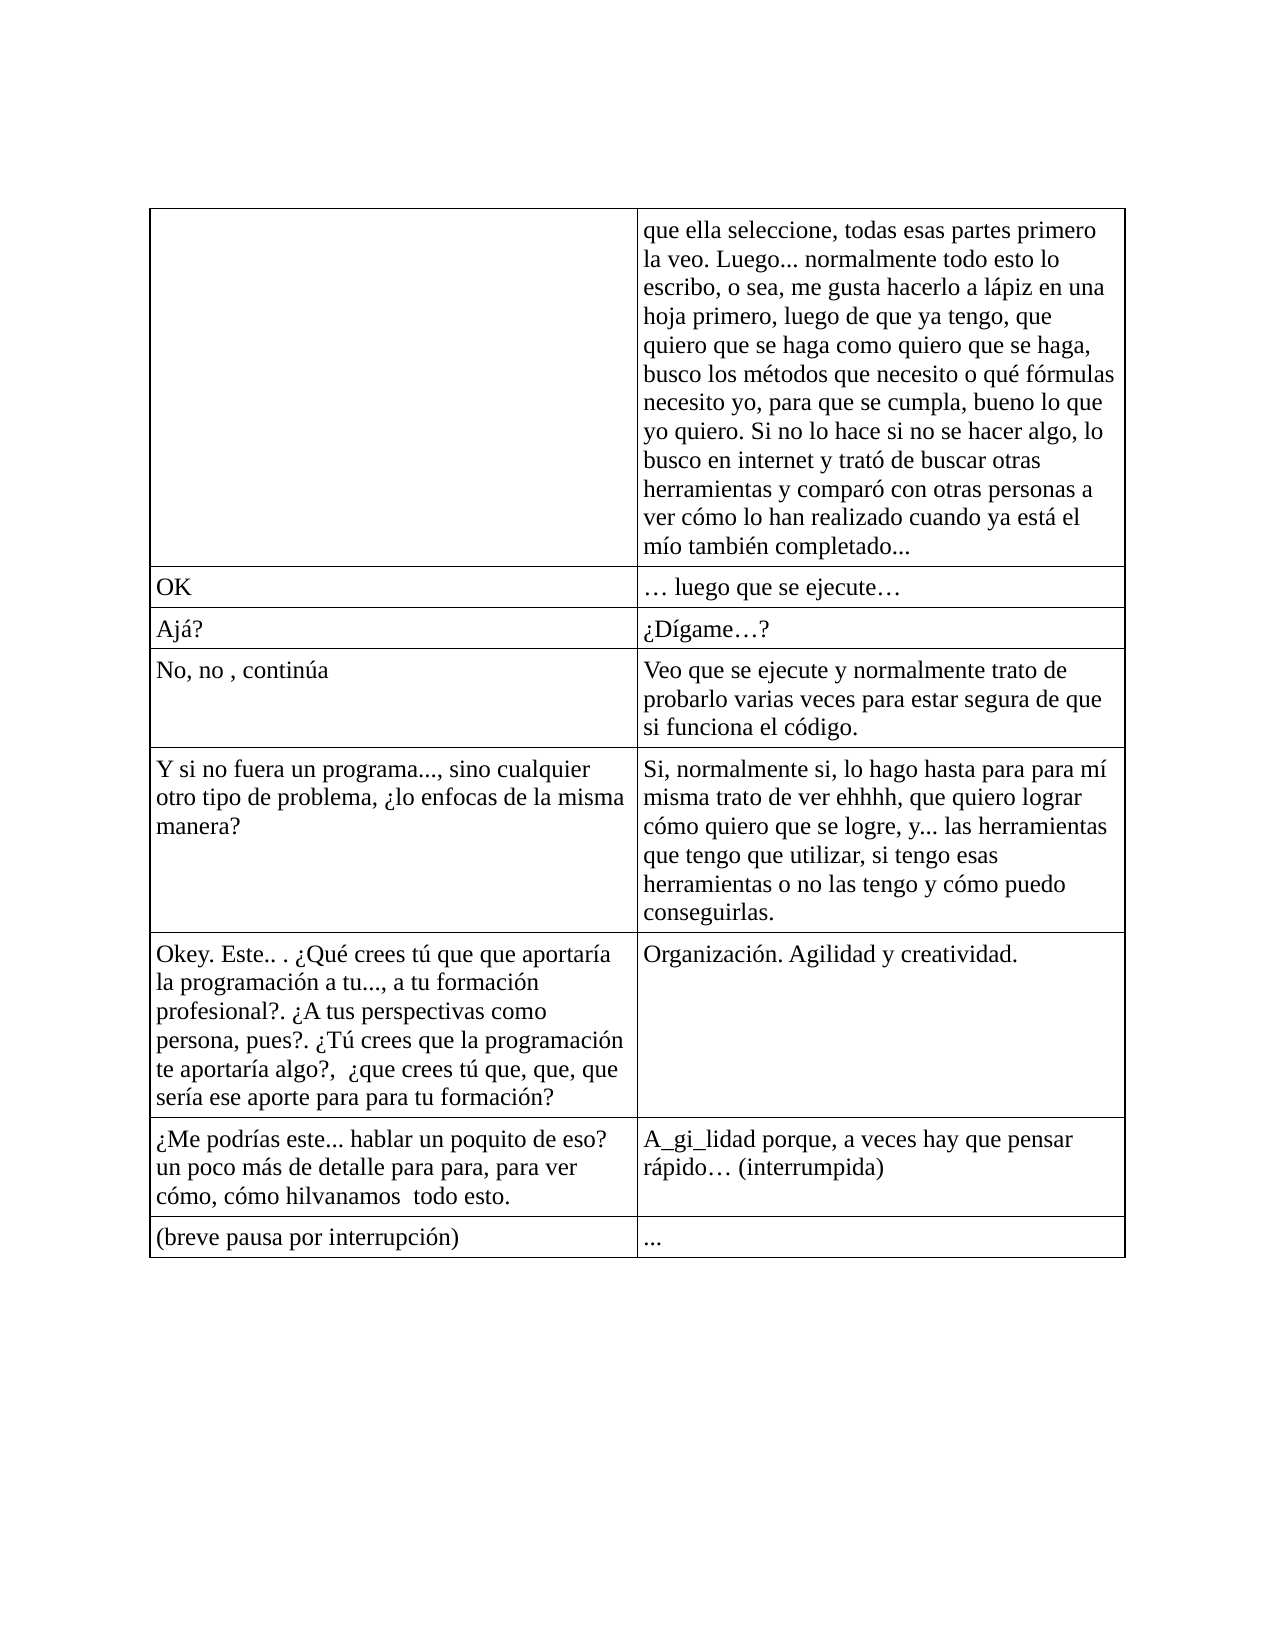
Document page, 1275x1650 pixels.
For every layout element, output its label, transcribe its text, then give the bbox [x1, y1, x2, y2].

table_cell No, no , continúa [151, 649, 637, 747]
table_cell A_gi_lidad porque, a veces hay que pensar rápido… (interrumpida) [638, 1118, 1124, 1216]
table_cell ¿Dígame…? [638, 608, 1124, 648]
table_cell Organización. Agilidad y creatividad. [638, 933, 1124, 1117]
table_cell ... [638, 1217, 1124, 1257]
table_cell [151, 209, 637, 566]
table_cell que ella seleccione, todas esas partes primero la veo. Luego... normalmente todo esto lo escribo, o sea, me gusta hacerlo a lápiz en una hoja primero, luego de que ya tengo, que quiero que se haga como quiero que se haga, busco los métodos que necesito o qué fórmulas necesito yo, para que se cumpla, bueno lo que yo quiero. Si no lo hace si no se hacer algo, lo busco en internet y trató de buscar otras herramientas y comparó con otras personas a ver cómo lo han realizado cuando ya está el mío también completado... [638, 209, 1124, 566]
table_cell Si, normalmente si, lo hago hasta para para mí misma trato de ver ehhhh, que quiero lograr cómo quiero que se logre, y... las herramientas que tengo que utilizar, si tengo esas herramientas o no las tengo y cómo puedo conseguirlas. [638, 748, 1124, 932]
table_cell Veo que se ejecute y normalmente trato de probarlo varias veces para estar segura de que si funciona el código. [638, 649, 1124, 747]
table_cell … luego que se ejecute… [638, 567, 1124, 607]
table_cell Okey. Este.. . ¿Qué crees tú que que aportaría la programación a tu..., a tu formación profesional?. ¿A tus perspectivas como persona, pues?. ¿Tú crees que la programación te aportaría algo?, ¿que crees tú que, que, que sería ese aporte para para tu formación? [151, 933, 637, 1117]
table_cell ¿Me podrías este... hablar un poquito de eso? un poco más de detalle para para, para ver cómo, cómo hilvanamos todo esto. [151, 1118, 637, 1216]
table_cell Ajá? [151, 608, 637, 648]
table_cell Y si no fuera un programa..., sino cualquier otro tipo de problema, ¿lo enfocas de la misma manera? [151, 748, 637, 932]
table_cell (breve pausa por interrupción) [151, 1217, 637, 1257]
table_cell OK [151, 567, 637, 607]
